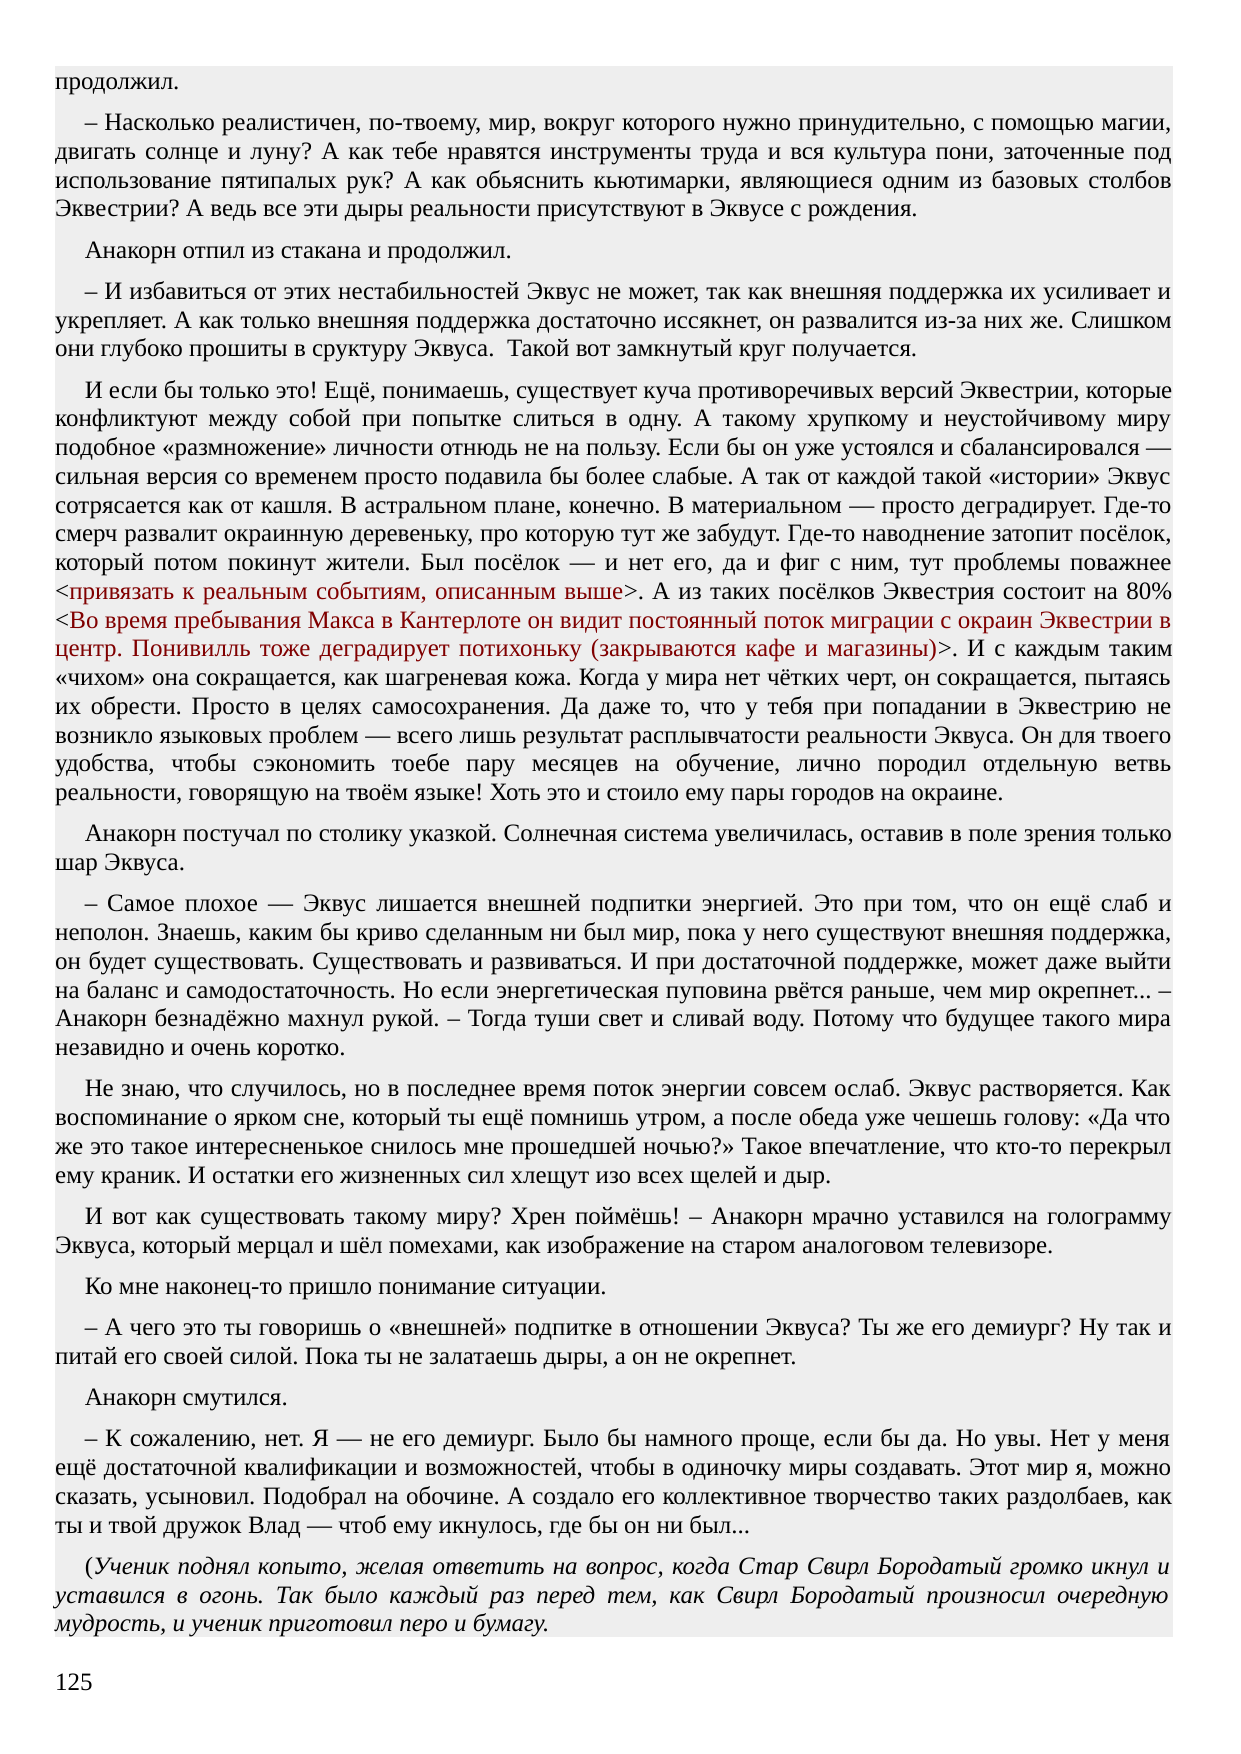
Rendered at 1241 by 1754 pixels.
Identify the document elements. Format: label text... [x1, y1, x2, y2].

text – К сожалению, нет. Я — не его демиург. Было бы намного проще, если бы да. Но увы. Нет у меня ещё достаточной квалификации и возможностей, чтобы в одиночку миры создавать. Этот мир я, можно сказать, усыновил. Подобрал на обочине. А создало его коллективное творчество таких раздолбаев, как ты и твой дружок Влад — чтоб ему икнулось, где бы он ни был... [55, 1423, 1173, 1538]
text Анакорн смутился. [55, 1382, 1173, 1411]
text Анакорн отпил из стакана и продолжил. [55, 235, 1173, 263]
text И если бы только это! Ещё, понимаешь, существует куча противоречивых версий Эквестрии, которые конфликтуют между собой при попытке слиться в одну. А такому хрупкому и неустойчивому миру подобное «размножение» личности отнюдь не на пользу. Если бы он уже устоялся и сбалансировался — сильная версия со временем просто подавила бы более слабые. А так от каждой такой «истории» Эквус сотрясается как от кашля. В астральном плане, конечно. В материальном — просто деградирует. Где-то смерч развалит окраинную деревеньку, про которую тут же забудут. Где-то наводнение затопит посёлок, который потом покинут жители. Был посёлок — и нет его, да и фиг с ним, тут проблемы поважнее <привязать к реальным событиям, описанным выше>. А из таких посёлков Эквестрия состоит на 80% <Во время пребывания Макса в Кантерлоте он видит постоянный поток миграции с окраин Эквестрии в центр. Понивилль тоже деградирует потихоньку (закрываются кафе и магазины)>. И с каждым таким «чихом» она сокращается, как шагреневая кожа. Когда у мира нет чётких черт, он сокращается, пытаясь их обрести. Просто в целях самосохранения. Да даже то, что у тебя при попадании в Эквестрию не возникло языковых проблем — всего лишь результат расплывчатости реальности Эквуса. Он для твоего удобства, чтобы сэкономить тоебе пару месяцев на обучение, лично породил отдельную ветвь реальности, говорящую на твоём языке! Хоть это и стоило ему пары городов на окраине. [55, 375, 1173, 806]
text – А чего это ты говоришь о «внешней» подпитке в отношении Эквуса? Ты же его демиург? Ну так и питай его своей силой. Пока ты не залатаешь дыры, а он не окрепнет. [55, 1312, 1173, 1370]
text продолжил. [55, 66, 1173, 95]
text И вот как существовать такому миру? Хрен поймёшь! – Анакорн мрачно уставился на голограмму Эквуса, который мерцал и шёл помехами, как изображение на старом аналоговом телевизоре. [55, 1201, 1173, 1258]
text – И избавиться от этих нестабильностей Эквус не может, так как внешняя поддержка их усиливает и укрепляет. А как только внешняя поддержка достаточно иссякнет, он развалится из-за них же. Слишком они глубоко прошиты в сруктуру Эквуса. Такой вот замкнутый круг получается. [55, 276, 1173, 362]
text (Ученик поднял копыто, желая ответить на вопрос, когда Стар Свирл Бородатый громко икнул и уставился в огонь. Так было каждый раз перед тем, как Свирл Бородатый произносил очередную мудрость, и ученик приготовил перо и бумагу. [55, 1551, 1173, 1637]
text – Самое плохое — Эквус лишается внешней подпитки энергией. Это при том, что он ещё слаб и неполон. Знаешь, каким бы криво сделанным ни был мир, пока у него существуют внешняя поддержка, он будет существовать. Существовать и развиваться. И при достаточной поддержке, может даже выйти на баланс и самодостаточность. Но если энергетическая пуповина рвётся раньше, чем мир окрепнет... – Анакорн безнадёжно махнул рукой. – Тогда туши свет и сливай воду. Потому что будущее такого мира незавидно и очень коротко. [55, 888, 1173, 1061]
text Ко мне наконец-то пришло понимание ситуации. [55, 1271, 1173, 1300]
text Анакорн постучал по столику указкой. Солнечная система увеличилась, оставив в поле зрения только шар Эквуса. [55, 818, 1173, 876]
text Не знаю, что случилось, но в последнее время поток энергии совсем ослаб. Эквус растворяется. Как воспоминание о ярком сне, который ты ещё помнишь утром, а после обеда уже чешешь голову: «Да что же это такое интересненькое снилось мне прошедшей ночью?» Такое впечатление, что кто-то перекрыл ему краник. И остатки его жизненных сил хлещут изо всех щелей и дыр. [55, 1073, 1173, 1188]
text – Насколько реалистичен, по-твоему, мир, вокруг которого нужно принудительно, с помощью магии, двигать солнце и луну? А как тебе нравятся инструменты труда и вся культура пони, заточенные под использование пятипалых рук? А как обьяснить кьютимарки, являющиеся одним из базовых столбов Эквестрии? А ведь все эти дыры реальности присутствуют в Эквусе с рождения. [55, 107, 1173, 222]
